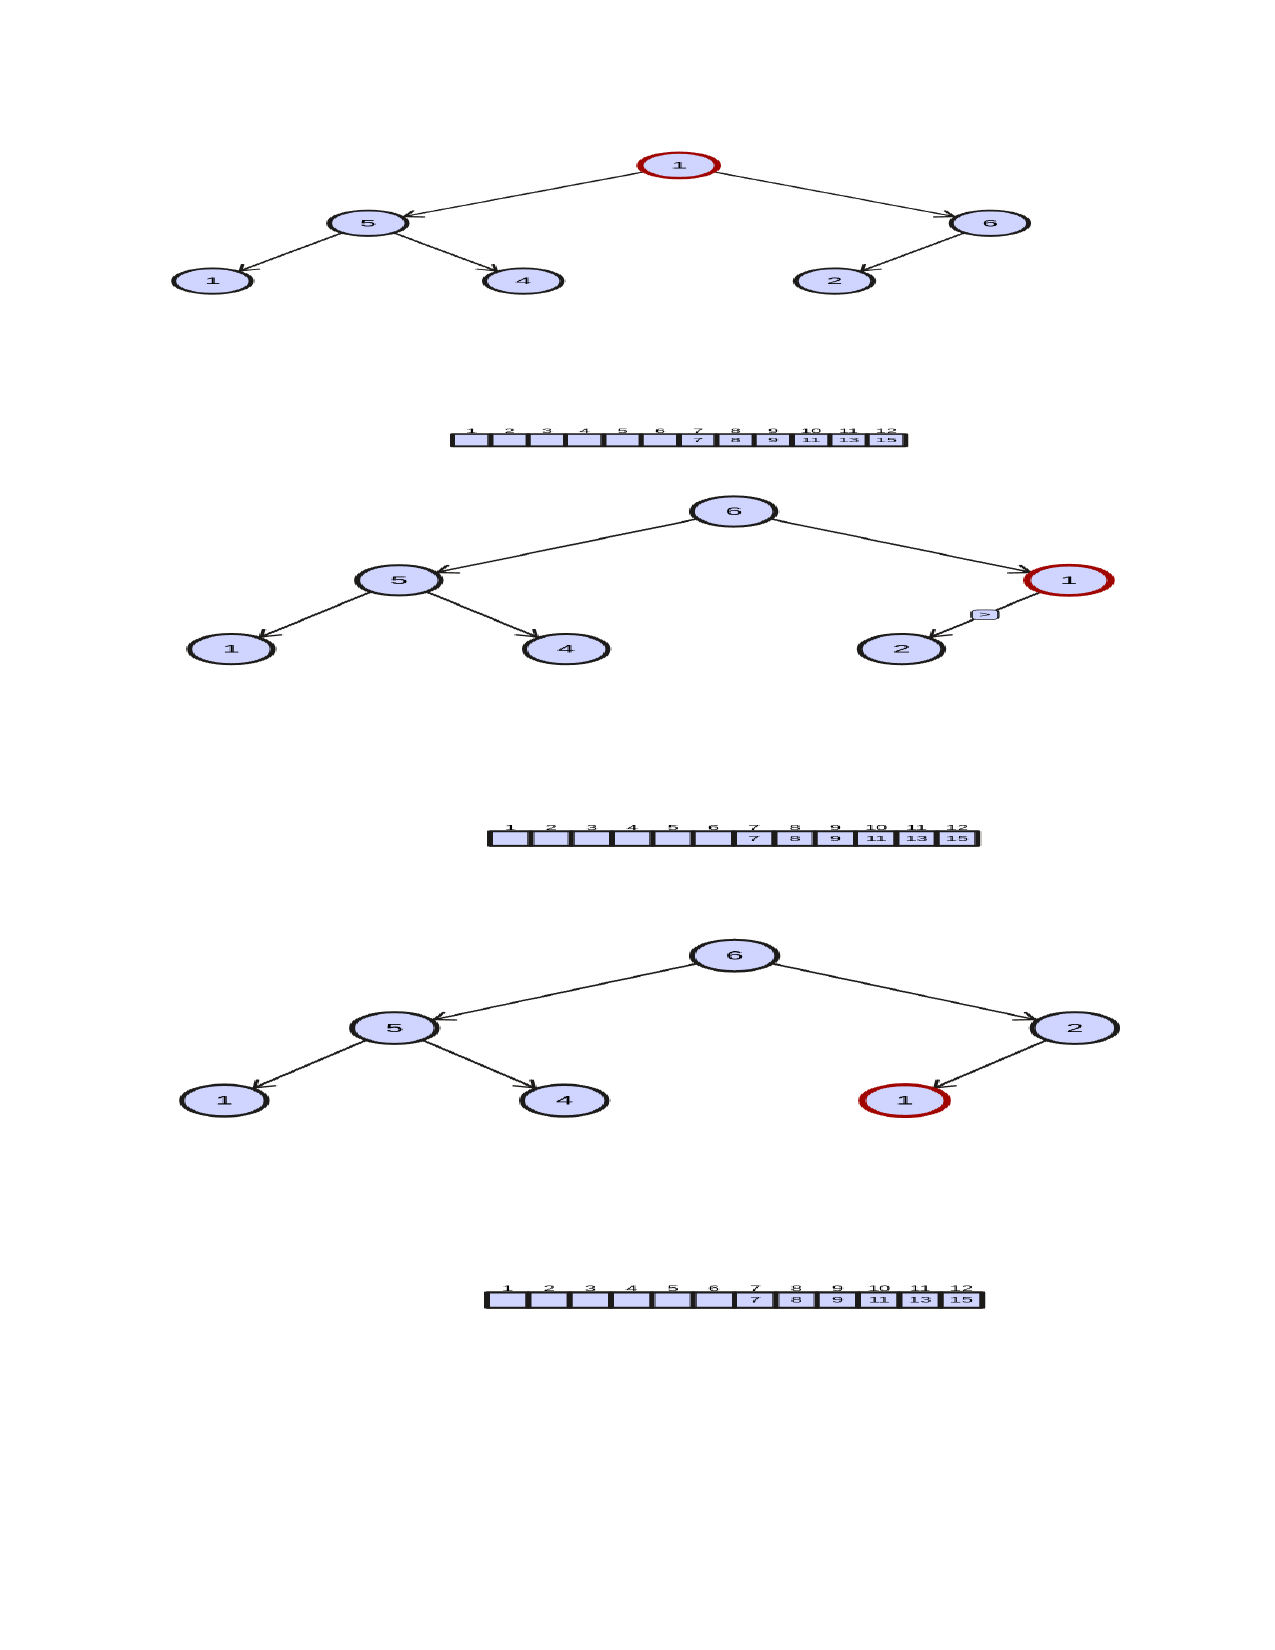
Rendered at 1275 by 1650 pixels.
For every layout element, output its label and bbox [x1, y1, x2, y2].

picture [118, 908, 1157, 1313]
picture [118, 118, 1157, 451]
picture [118, 457, 1157, 851]
